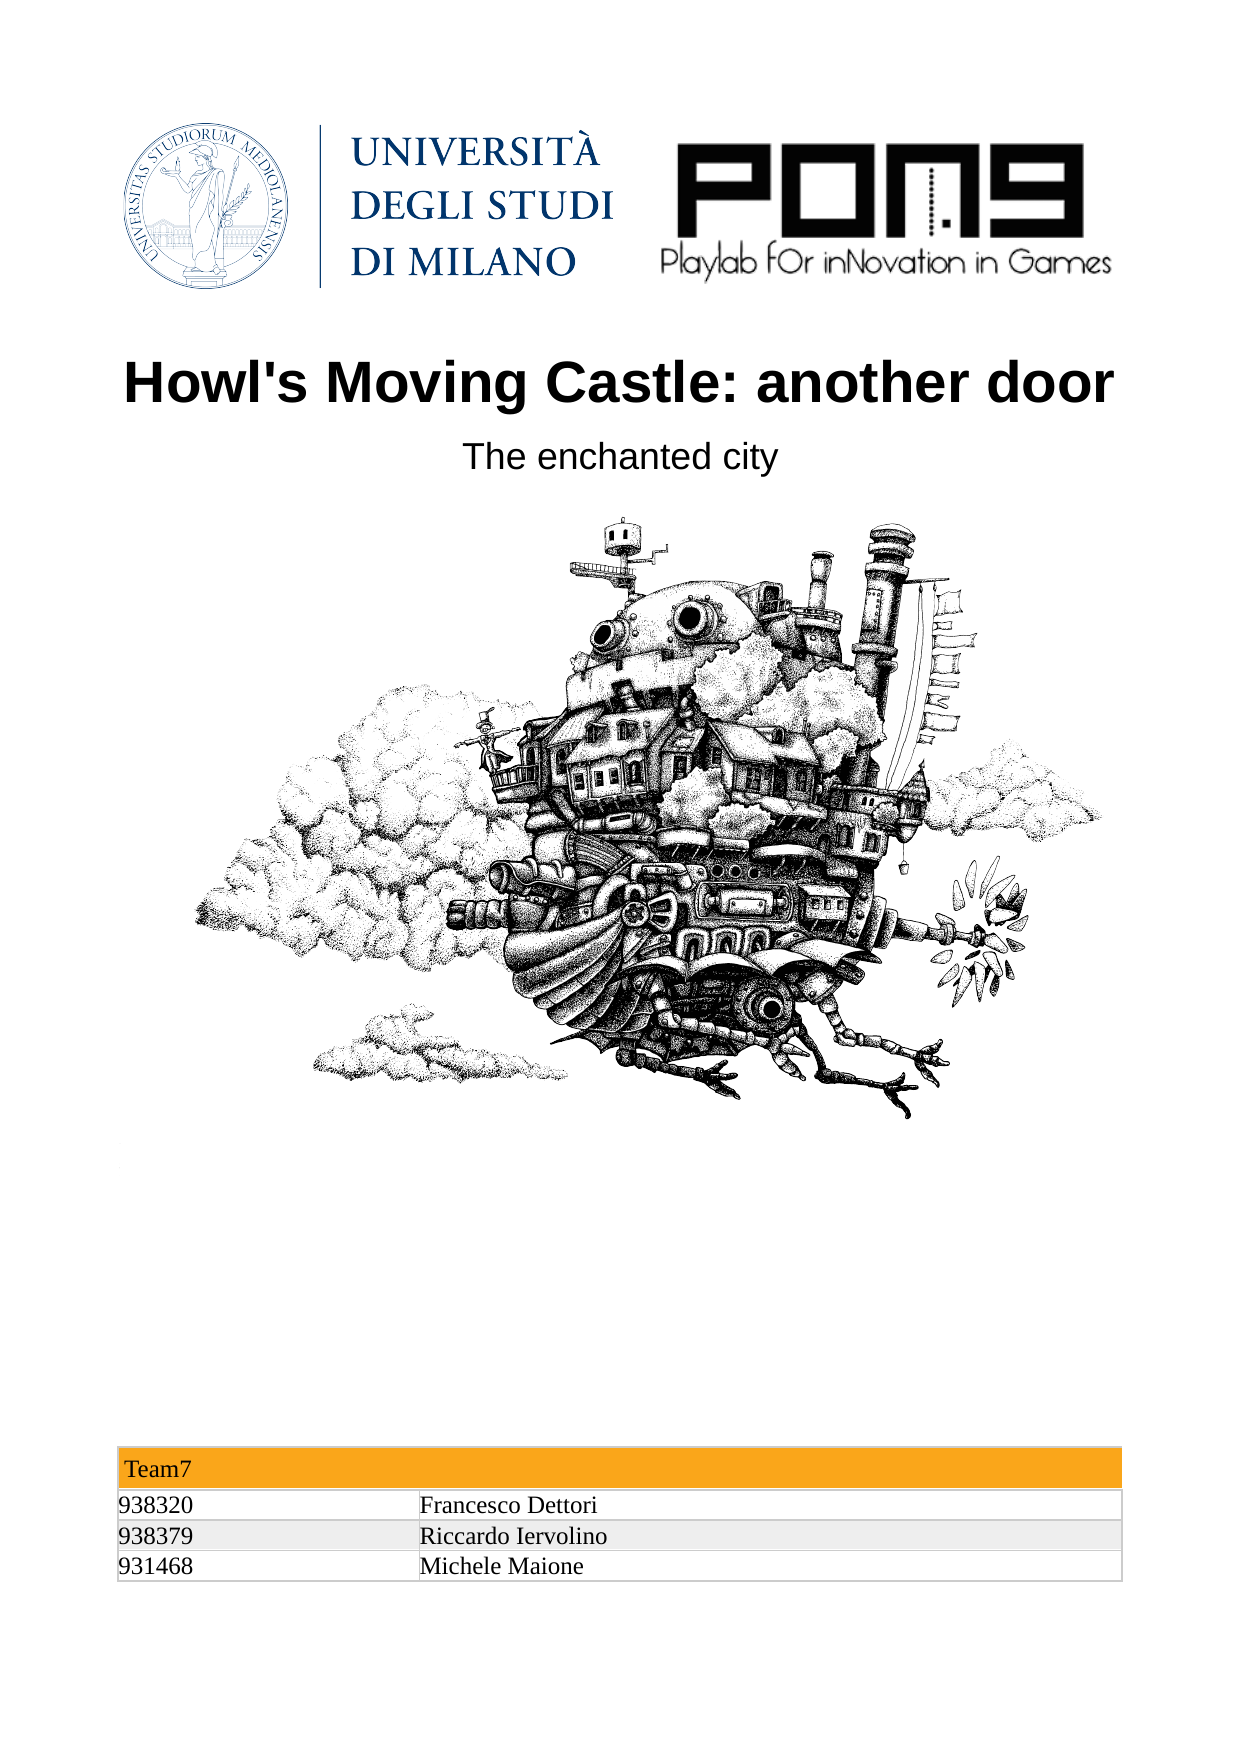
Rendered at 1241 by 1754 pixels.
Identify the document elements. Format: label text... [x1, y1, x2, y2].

title Howl's Moving Castle: another door [118, 348, 1122, 415]
picture [118, 489, 1123, 1190]
table_header Team7 [119, 1448, 1122, 1488]
subtitle The enchanted city [118, 434, 1122, 477]
table_header [620, 118, 1122, 294]
table_cell 938379 [119, 1521, 419, 1549]
picture [654, 123, 1117, 289]
table_cell 938320 [119, 1491, 419, 1519]
table_cell Riccardo Iervolino [420, 1521, 1121, 1549]
table_cell Michele Maione [420, 1551, 1121, 1580]
table_header [118, 118, 620, 294]
table_cell Francesco Dettori [420, 1491, 1121, 1519]
picture [123, 123, 615, 289]
table_cell 931468 [119, 1551, 419, 1580]
